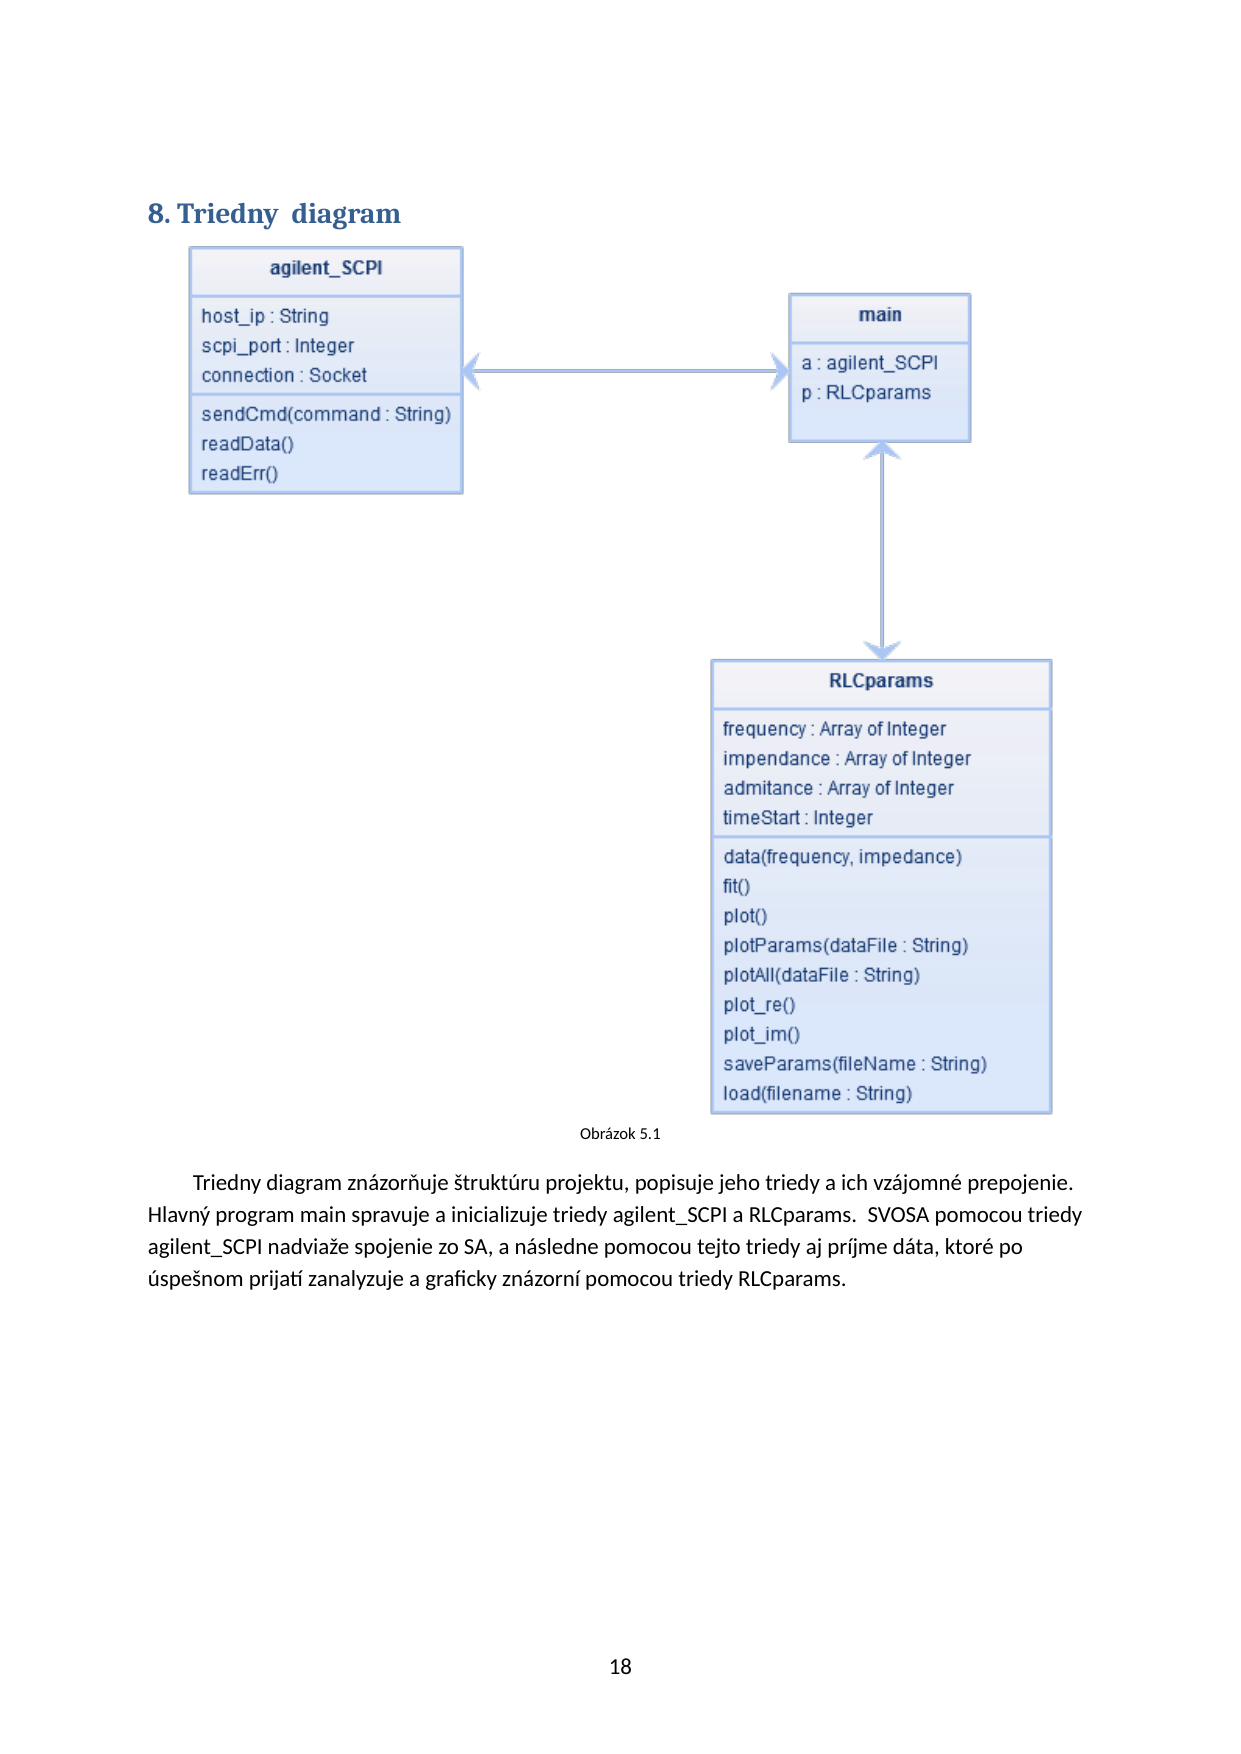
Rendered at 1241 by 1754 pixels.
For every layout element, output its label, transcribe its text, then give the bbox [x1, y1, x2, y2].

subtitle 8. Triedny diagram [148, 198, 1093, 231]
picture [183, 242, 1057, 1119]
text Obrázok 5.1 [148, 1119, 1093, 1144]
text Triedny diagram znázorňuje štruktúru projektu, popisuje jeho triedy a ich vzájomné prepojenie. Hlavný program main spravuje a inicializuje triedy agilent_SCPI a RLCparams. SVOSA pomocou triedy agilent_SCPI nadviaže spojenie zo SA, a následne pomocou tejto triedy aj príjme dáta, ktoré po úspešnom prijatí zanalyzuje a graficky znázorní pomocou triedy RLCparams. [148, 1168, 1093, 1292]
